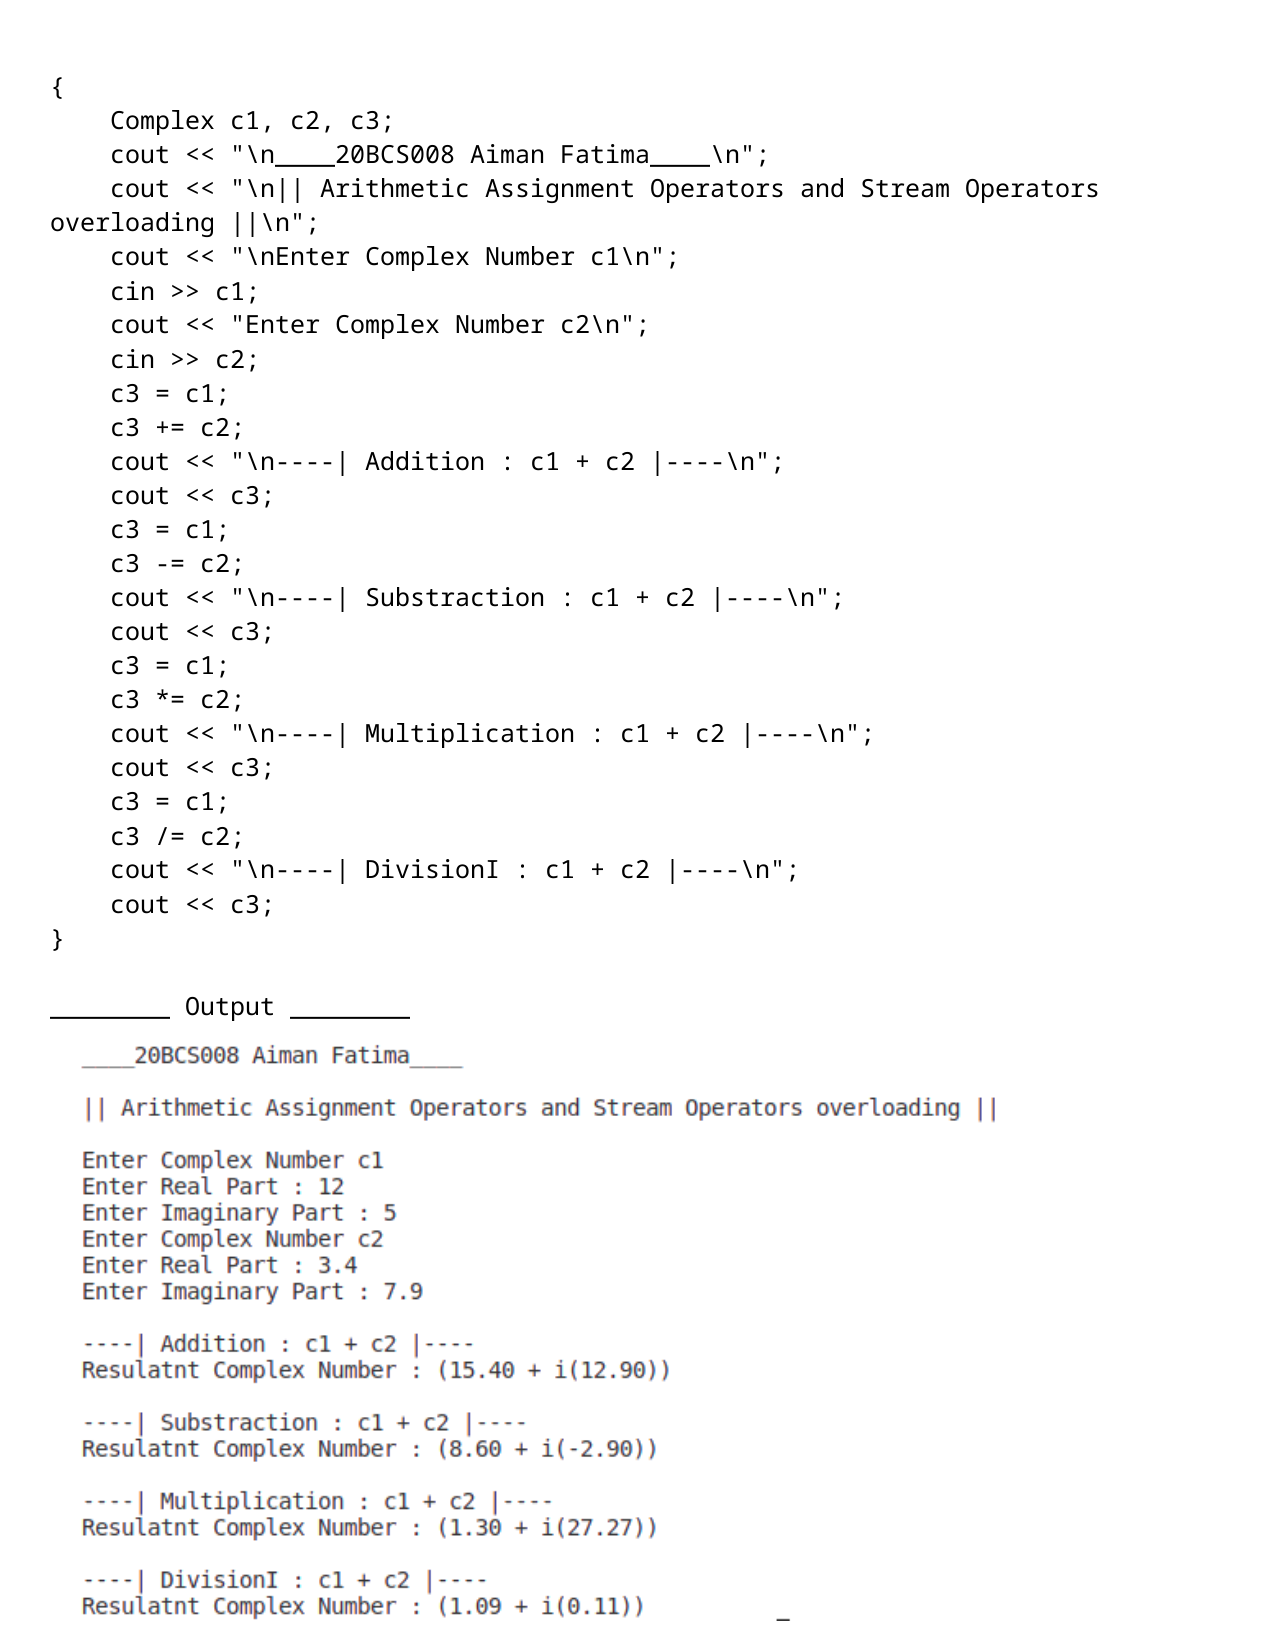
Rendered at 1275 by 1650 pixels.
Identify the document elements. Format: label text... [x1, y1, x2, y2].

text cout << "Enter Complex Number c2\n"; [50, 307, 1225, 341]
text c3 /= c2; [50, 818, 1225, 852]
text cout << "\n----| Substraction : c1 + c2 |----\n"; [50, 580, 1225, 614]
text cout << "\n|| Arithmetic Assignment Operators and Stream Operators overloading ||\n"; [50, 171, 1225, 239]
text c3 *= c2; [50, 682, 1225, 716]
text cout << c3; [50, 477, 1225, 512]
text } [50, 920, 1225, 954]
text c3 += c2; [50, 409, 1225, 443]
text cout << "\n----| Addition : c1 + c2 |----\n"; [50, 443, 1225, 477]
text cout << c3; [50, 886, 1225, 920]
text cin >> c2; [50, 341, 1225, 375]
text cout << c3; [50, 614, 1225, 648]
text c3 = c1; [50, 375, 1225, 409]
text { [50, 69, 1225, 103]
text ________ Output ________ [50, 988, 1225, 1022]
picture [59, 1035, 1013, 1621]
text cin >> c1; [50, 273, 1225, 307]
text cout << c3; [50, 750, 1225, 784]
text c3 = c1; [50, 512, 1225, 546]
text cout << "\nEnter Complex Number c1\n"; [50, 239, 1225, 273]
text cout << "\n----| Multiplication : c1 + c2 |----\n"; [50, 716, 1225, 750]
text Complex c1, c2, c3; [50, 103, 1225, 137]
text c3 = c1; [50, 648, 1225, 682]
text c3 -= c2; [50, 546, 1225, 580]
text c3 = c1; [50, 784, 1225, 818]
text cout << "\n----| DivisionI : c1 + c2 |----\n"; [50, 852, 1225, 886]
text cout << "\n____20BCS008 Aiman Fatima____\n"; [50, 137, 1225, 171]
